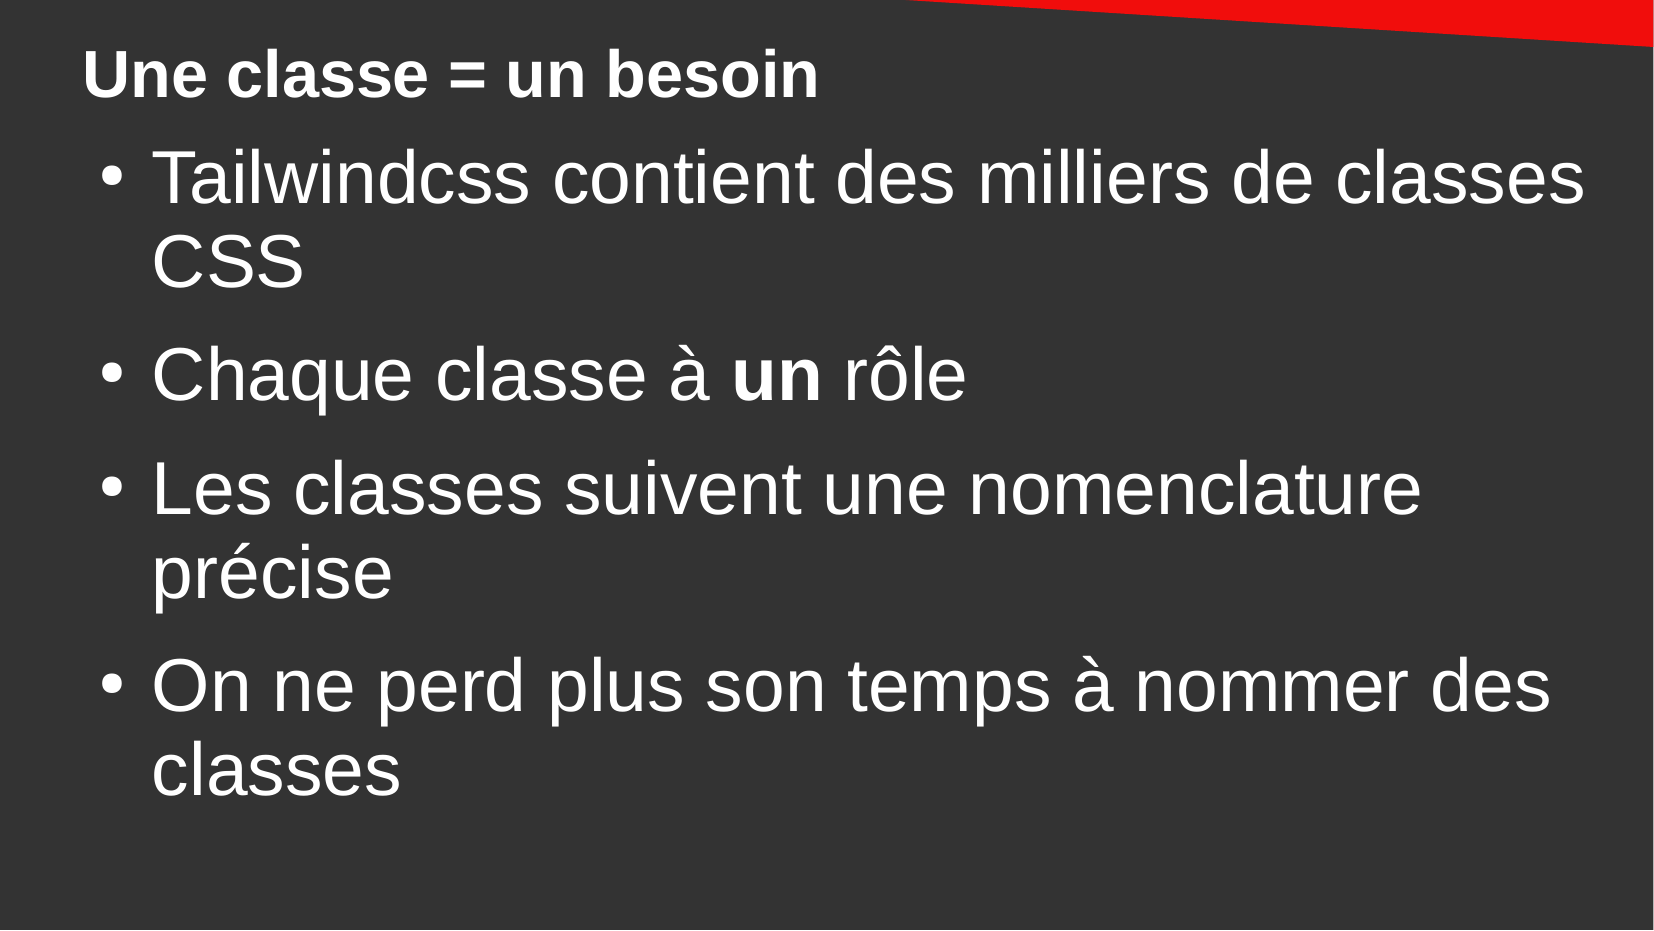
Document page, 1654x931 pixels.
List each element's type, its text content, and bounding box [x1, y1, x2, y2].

text_box [905, 0, 1654, 48]
list Tailwindcss contient des milliers de classes CSS Chaque classe à un rôle Les classes suivent une nomenclature précise On ne perd plus son temps à nommer des classes [80, 135, 1620, 851]
title Une classe = un besoin [82, 37, 1571, 114]
